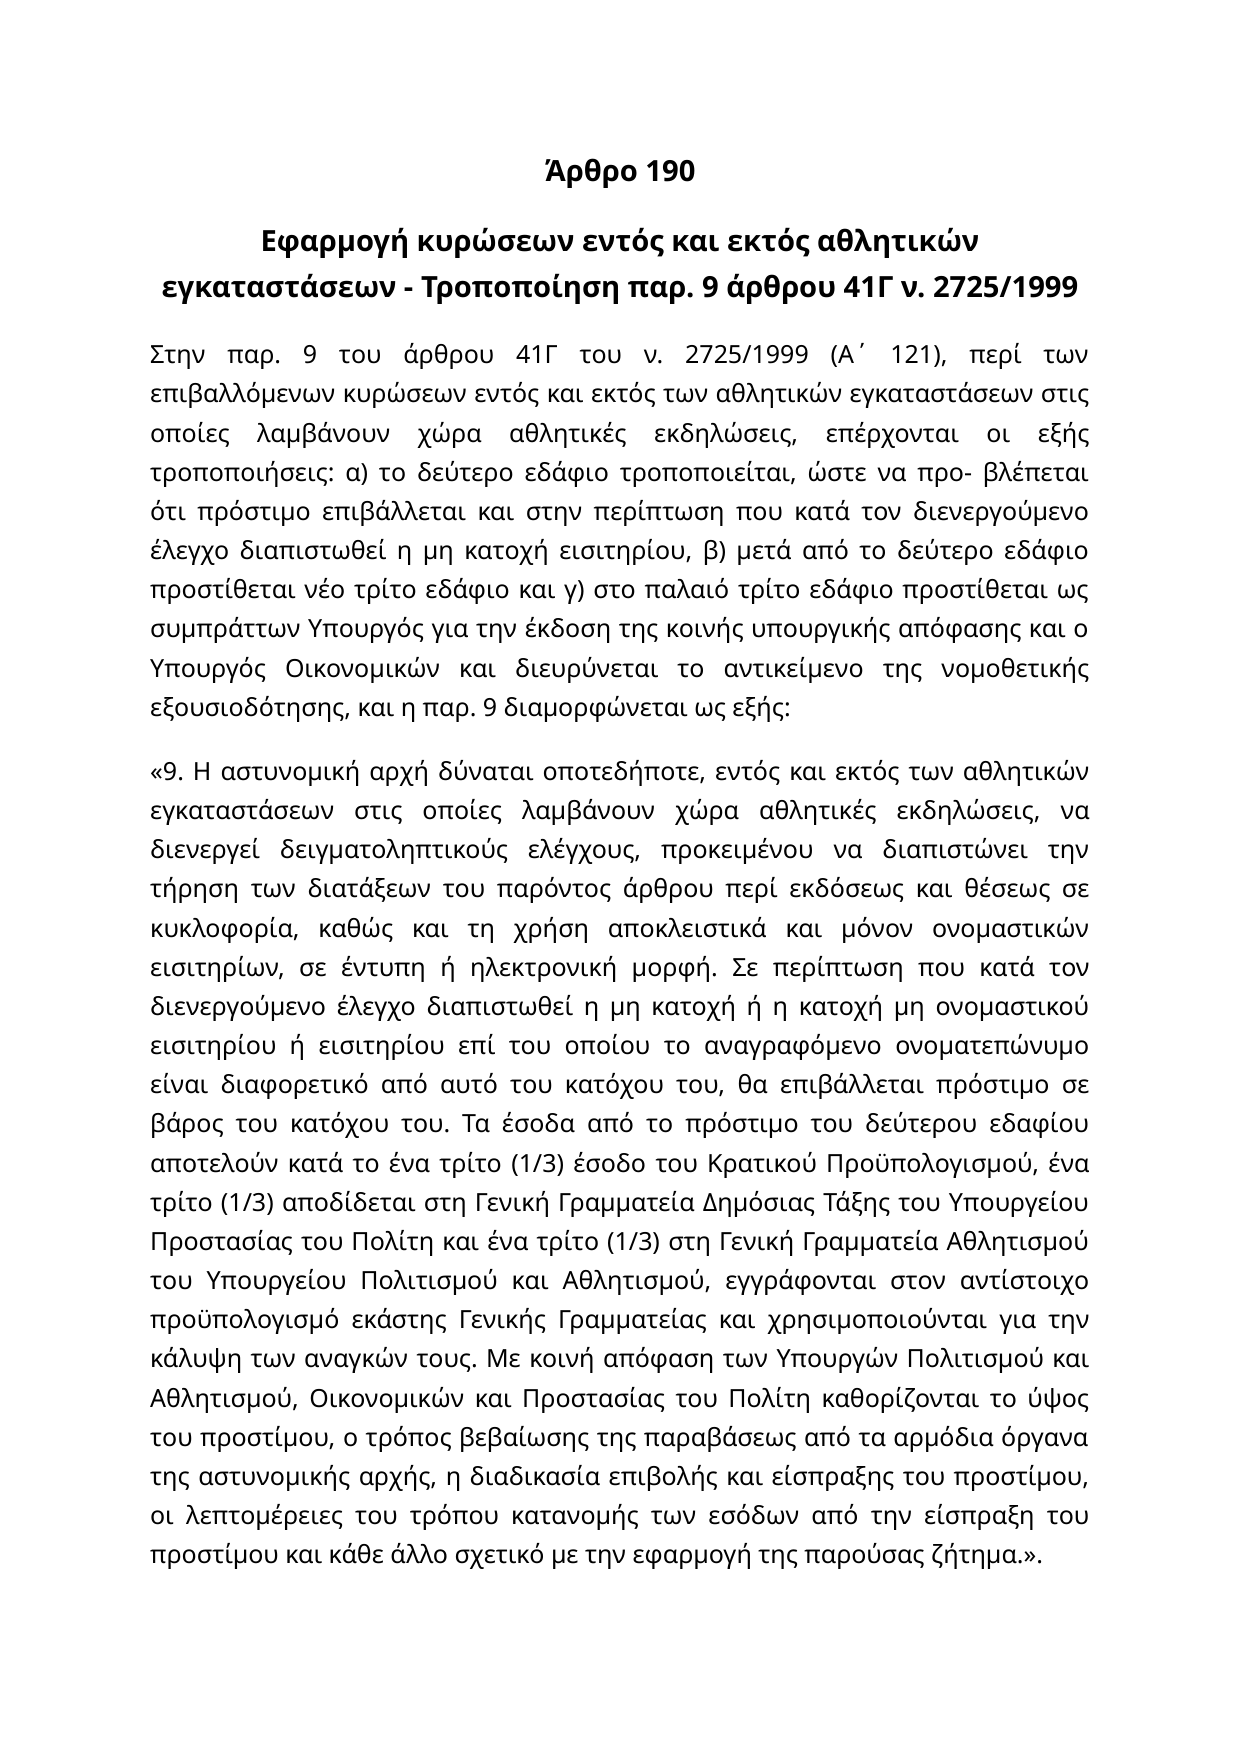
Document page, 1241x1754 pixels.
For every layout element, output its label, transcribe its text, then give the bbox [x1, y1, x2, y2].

text «9. Η αστυνομική αρχή δύναται οποτεδήποτε, εντός και εκτός των αθλητικών εγκαταστάσεων στις οποίες λαμβάνουν χώρα αθλητικές εκδηλώσεις, να διενεργεί δειγματοληπτικούς ελέγχους, προκειμένου να διαπιστώνει την τήρηση των διατάξεων του παρόντος άρθρου περί εκδόσεως και θέσεως σε κυκλοφορία, καθώς και τη χρήση αποκλειστικά και μόνον ονομαστικών εισιτηρίων, σε έντυπη ή ηλεκτρονική μορφή. Σε περίπτωση που κατά τον διενεργούμενο έλεγχο διαπιστωθεί η μη κατοχή ή η κατοχή μη ονομαστικού εισιτηρίου ή εισιτηρίου επί του οποίου το αναγραφόμενο ονοματεπώνυμο είναι διαφορετικό από αυτό του κατόχου του, θα επιβάλλεται πρόστιμο σε βάρος του κατόχου του. Τα έσοδα από το πρόστιμο του δεύτερου εδαφίου αποτελούν κατά το ένα τρίτο (1/3) έσοδο του Κρατικού Προϋπολογισμού, ένα τρίτο (1/3) αποδίδεται στη Γενική Γραμματεία Δημόσιας Τάξης του Υπουργείου Προστασίας του Πολίτη και ένα τρίτο (1/3) στη Γενική Γραμματεία Αθλητισμού του Υπουργείου Πολιτισμού και Αθλητισμού, εγγράφονται στον αντίστοιχο προϋπολογισμό εκάστης Γενικής Γραμματείας και χρησιμοποιούνται για την κάλυψη των αναγκών τους. Με κοινή απόφαση των Υπουργών Πολιτισμού και Αθλητισμού, Οικονομικών και Προστασίας του Πολίτη καθορίζονται το ύψος του προστίμου, ο τρόπος βεβαίωσης της παραβάσεως από τα αρμόδια όργανα της αστυνομικής αρχής, η διαδικασία επιβολής και είσπραξης του προστίμου, οι λεπτομέρειες του τρόπου κατανομής των εσόδων από την είσπραξη του προστίμου και κάθε άλλο σχετικό με την εφαρμογή της παρούσας ζήτημα.». [150, 753, 1090, 1571]
subtitle Άρθρο 190 [150, 150, 1090, 190]
text Στην παρ. 9 του άρθρου 41Γ του ν. 2725/1999 (Α΄ 121), περί των επιβαλλόμενων κυρώσεων εντός και εκτός των αθλητικών εγκαταστάσεων στις οποίες λαμβάνουν χώρα αθλητικές εκδηλώσεις, επέρχονται οι εξής τροποποιήσεις: α) το δεύτερο εδάφιο τροποποιείται, ώστε να προ- βλέπεται ότι πρόστιμο επιβάλλεται και στην περίπτωση που κατά τον διενεργούμενο έλεγχο διαπιστωθεί η μη κατοχή εισιτηρίου, β) μετά από το δεύτερο εδάφιο προστίθεται νέο τρίτο εδάφιο και γ) στο παλαιό τρίτο εδάφιο προστίθεται ως συμπράττων Υπουργός για την έκδοση της κοινής υπουργικής απόφασης και ο Υπουργός Οικονομικών και διευρύνεται το αντικείμενο της νομοθετικής εξουσιοδότησης, και η παρ. 9 διαμορφώνεται ως εξής: [150, 337, 1090, 723]
subtitle Εφαρμογή κυρώσεων εντός και εκτός αθλητικών εγκαταστάσεων - Τροποποίηση παρ. 9 άρθρου 41Γ ν. 2725/1999 [150, 221, 1090, 306]
